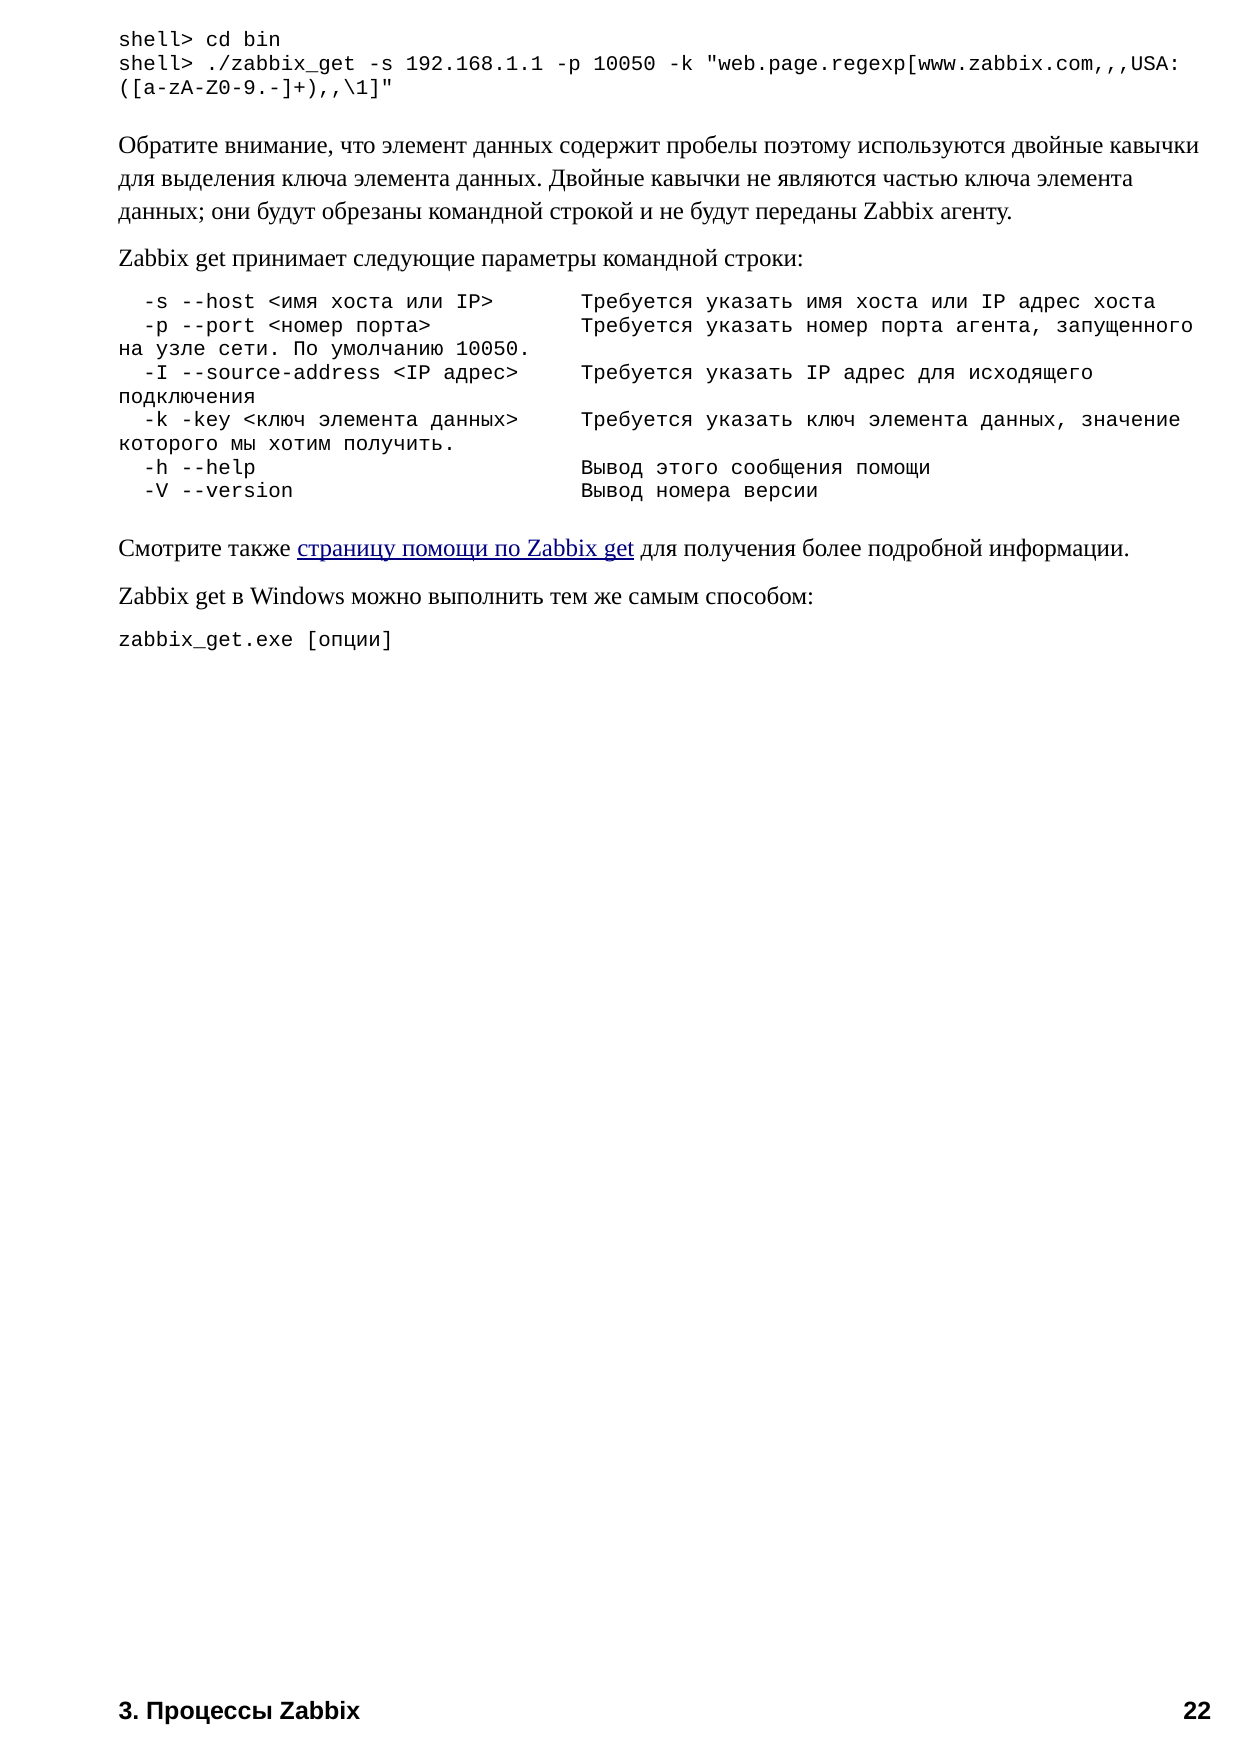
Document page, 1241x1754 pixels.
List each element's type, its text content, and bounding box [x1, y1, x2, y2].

text -V --version Вывод номера версии [118, 480, 1211, 504]
text zabbix_get.exe [опции] [118, 629, 1211, 652]
text Zabbix get принимает следующие параметры командной строки: [118, 243, 1211, 272]
text -s --host <имя хоста или IP> Требуется указать имя хоста или IP адрес хоста [118, 291, 1211, 315]
text Обратите внимание, что элемент данных содержит пробелы поэтому используются двойные кавычки для выделения ключа элемента данных. Двойные кавычки не являются частью ключа элемента данных; они будут обрезаны командной строкой и не будут переданы Zabbix агенту. [118, 130, 1211, 225]
text -k -key <ключ элемента данных> Требуется указать ключ элемента данных, значение которого мы хотим получить. [118, 409, 1211, 457]
text Смотрите также страницу помощи по Zabbix get для получения более подробной информации. [118, 533, 1211, 562]
text -p --port <номер порта> Требуется указать номер порта агента, запущенного на узле сети. По умолчанию 10050. [118, 315, 1211, 362]
text -I --source-address <IP адрес> Требуется указать IP адрес для исходящего подключения [118, 362, 1211, 409]
text shell> ./zabbix_get -s 192.168.1.1 -p 10050 -k "web.page.regexp[www.zabbix.com,,,USA: ([a-zA-Z0-9.-]+),,\1]" [118, 53, 1211, 100]
text -h --help Вывод этого сообщения помощи [118, 457, 1211, 480]
text shell> cd bin [118, 29, 1211, 53]
text Zabbix get в Windows можно выполнить тем же самым способом: [118, 581, 1211, 610]
